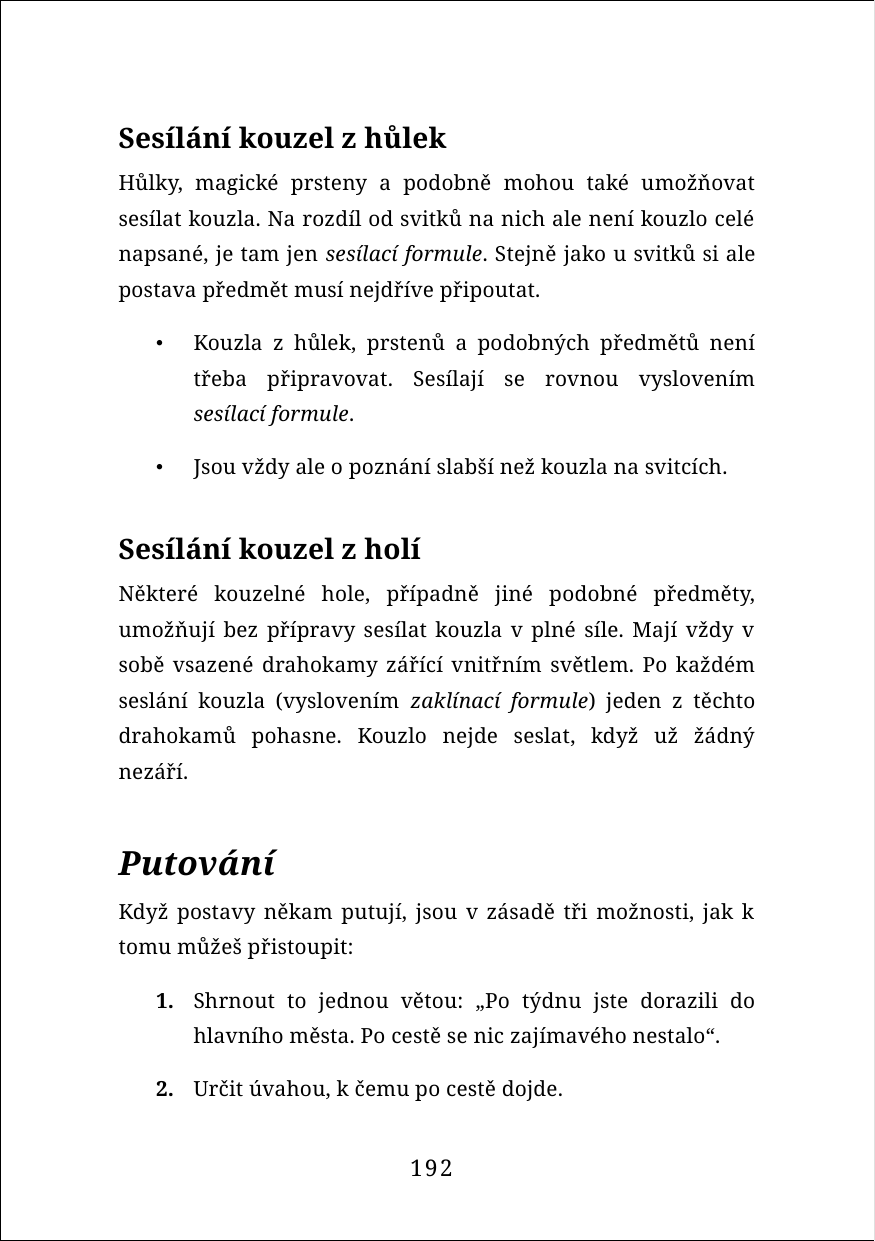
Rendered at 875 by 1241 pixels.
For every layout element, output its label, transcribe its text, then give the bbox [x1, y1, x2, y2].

subtitle Sesílání kouzel z holí [118, 529, 756, 568]
text Když postavy někam putují, jsou v zásadě tři možnosti, jak k tomu můžeš přistoupit: [118, 897, 756, 961]
list Kouzla z hůlek, prstenů a podobných předmětů není třeba připravovat. Sesílají se rovnou vyslovením sesílací formule. [156, 328, 756, 428]
subtitle Putování [118, 840, 756, 885]
subtitle Sesílání kouzel z hůlek [118, 118, 756, 157]
text Hůlky, magické prsteny a podobně mohou také umožňovat sesílat kouzla. Na rozdíl od svitků na nich ale není kouzlo celé napsané, je tam jen sesílací formule. Stejně jako u svitků si ale postava předmět musí nejdříve připoutat. [118, 168, 756, 303]
text Některé kouzelné hole, případně jiné podobné předměty, umožňují bez přípravy sesílat kouzla v plné síle. Mají vždy v sobě vsazené drahokamy zářící vnitřním světlem. Po každém seslání kouzla (vyslovením zaklínací formule) jeden z těchto drahokamů pohasne. Kouzlo nejde seslat, když už žádný nezáří. [118, 579, 756, 785]
list Shrnout to jednou větou: „Po týdnu jste dorazili do hlavního města. Po cestě se nic zajímavého nestalo“. [156, 986, 756, 1050]
list Jsou vždy ale o poznání slabší než kouzla na svitcích. [156, 452, 756, 481]
list Určit úvahou, k čemu po cestě dojde. [156, 1074, 756, 1103]
